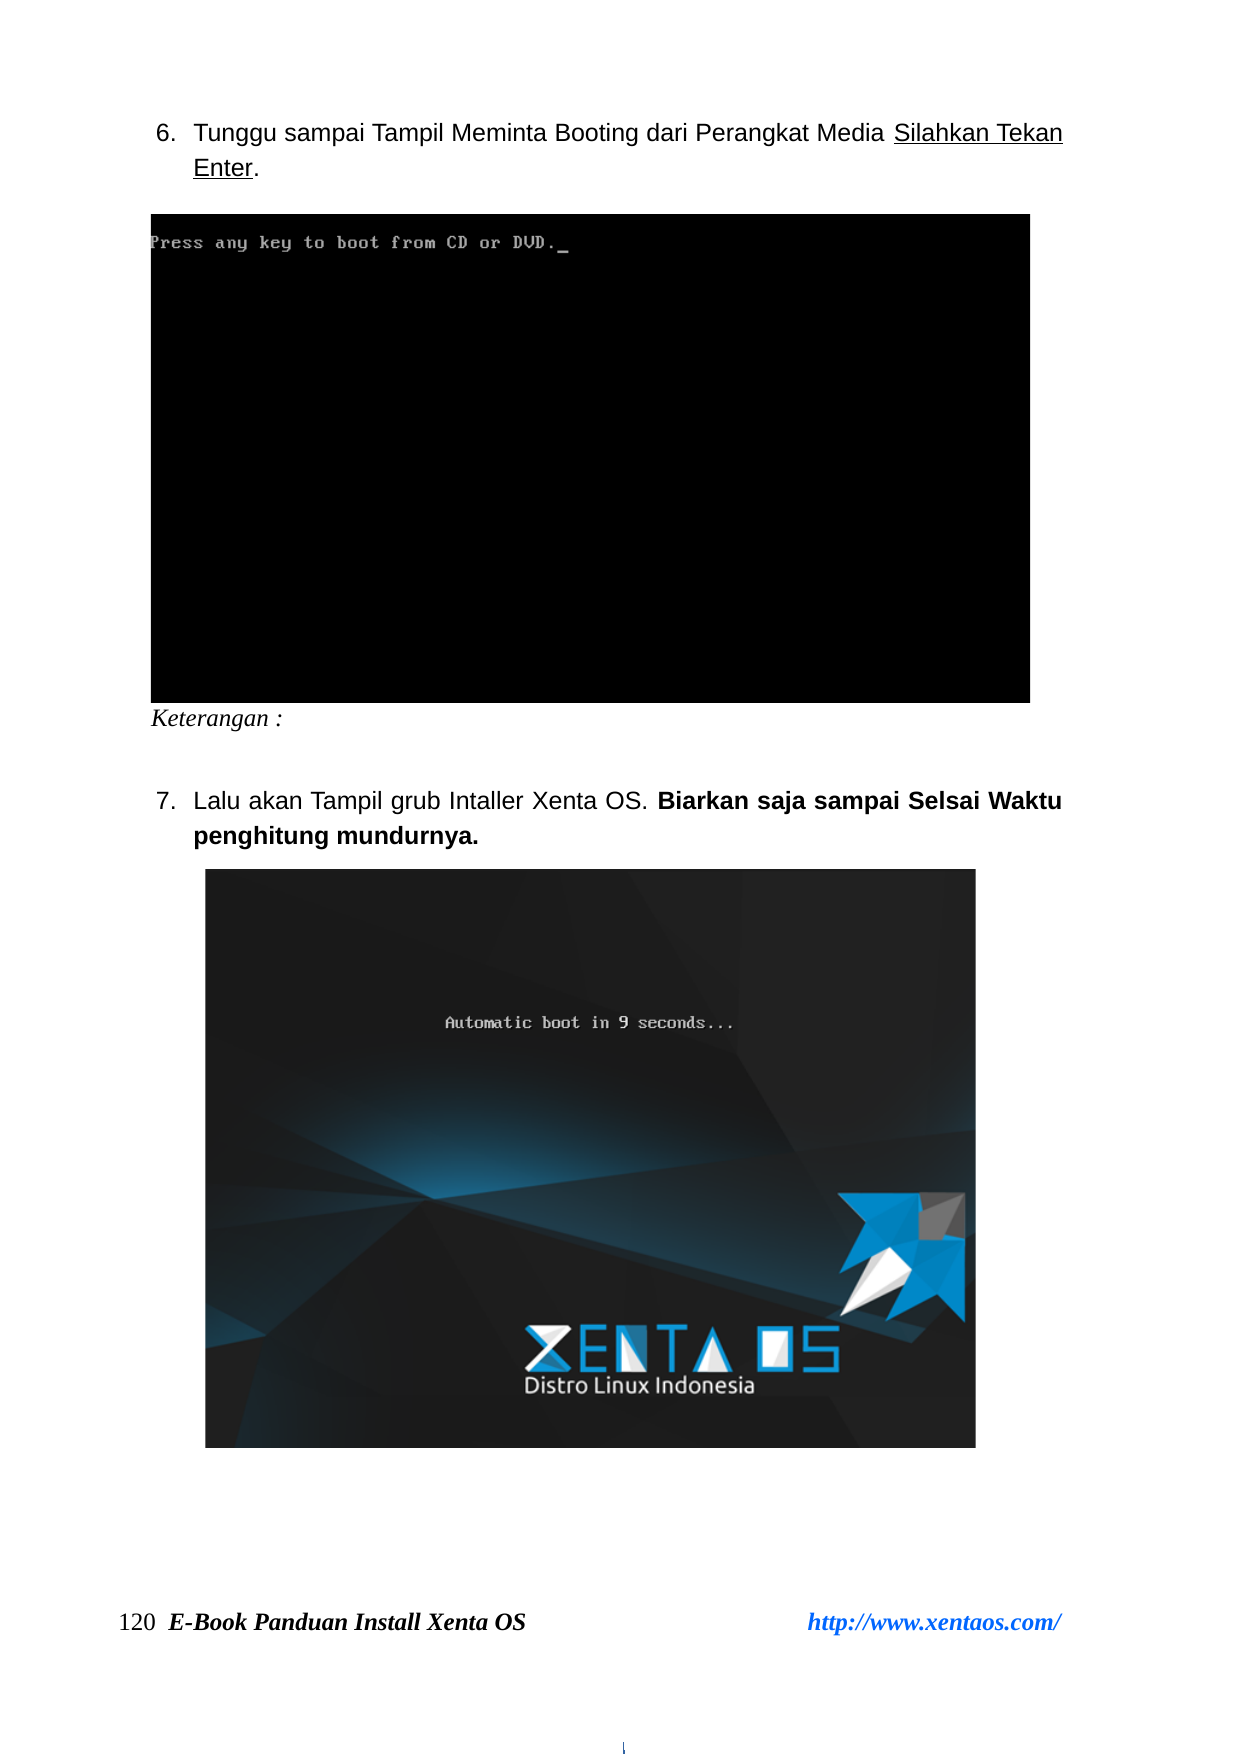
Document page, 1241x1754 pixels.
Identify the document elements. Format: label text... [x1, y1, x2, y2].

list Lalu akan Tampil grub Intaller Xenta OS. Biarkan saja sampai Selsai Waktu penghitung mundurnya. [156, 786, 1063, 849]
list Tunggu sampai Tampil Meminta Booting dari Perangkat Media Silahkan Tekan Enter. [156, 118, 1063, 181]
picture [205, 869, 976, 1448]
picture [150, 214, 1031, 703]
list Keterangan : [151, 703, 1030, 731]
